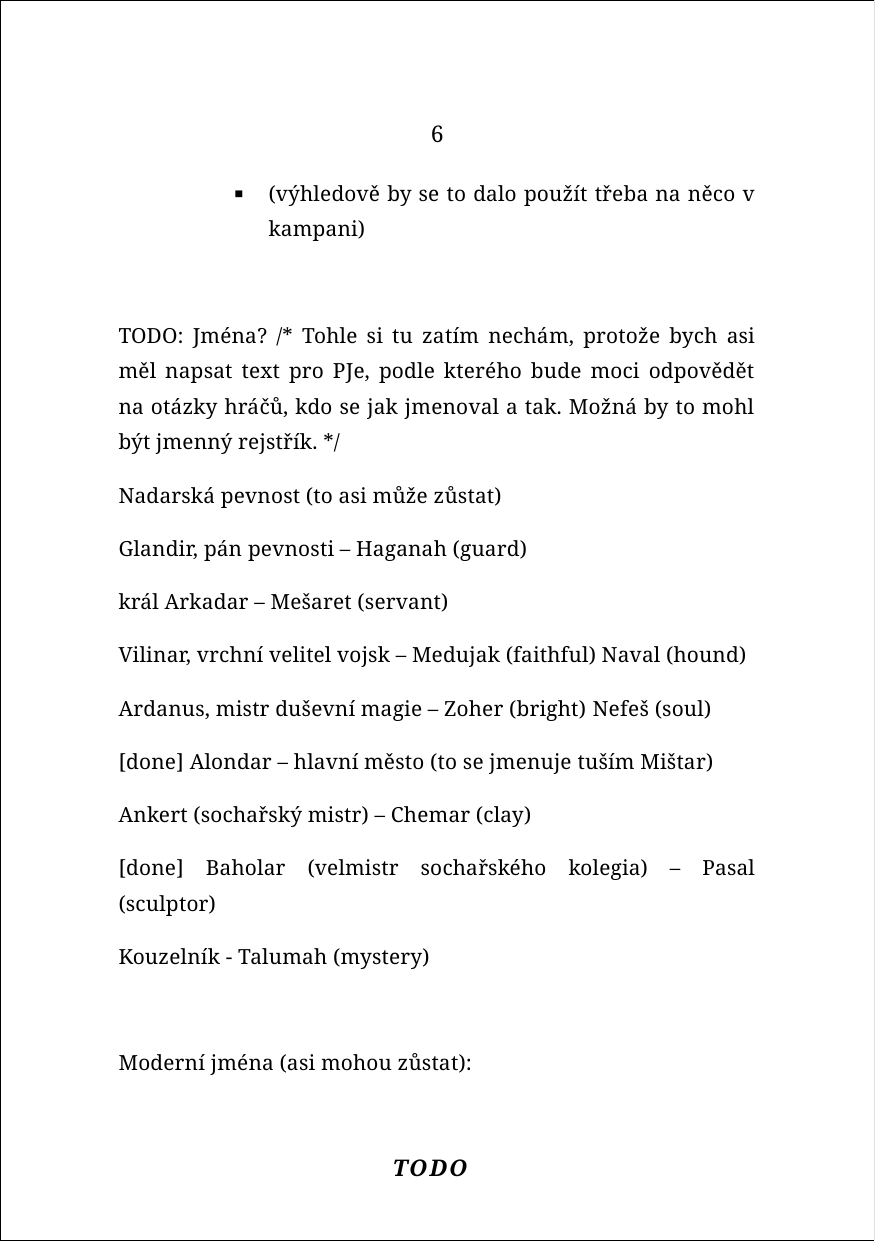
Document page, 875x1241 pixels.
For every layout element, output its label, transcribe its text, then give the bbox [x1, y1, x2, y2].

list (výhledově by se to dalo použít třeba na něco v kampani) [231, 179, 756, 243]
text [done] Baholar (velmistr sochařského kolegia) – Pasal (sculptor) [118, 853, 756, 917]
text TODO: Jména? /* Tohle si tu zatím nechám, protože bych asi měl napsat text pro PJe, podle kterého bude moci odpovědět na otázky hráčů, kdo se jak jmenoval a tak. Možná by to mohl být jmenný rejstřík. */ [118, 321, 756, 456]
text Glandir, pán pevnosti – Haganah (guard) [118, 534, 756, 562]
text Nadarská pevnost (to asi může zůstat) [118, 481, 756, 509]
text [done] Alondar – hlavní město (to se jmenuje tuším Mištar) [118, 747, 756, 775]
text Moderní jména (asi mohou zůstat): [118, 1048, 756, 1077]
text Ankert (sochařský mistr) – Chemar (clay) [118, 800, 756, 828]
text Vilinar, vrchní velitel vojsk – Medujak (faithful) Naval (hound) [118, 640, 756, 669]
text Ardanus, mistr duševní magie – Zoher (bright) Nefeš (soul) [118, 694, 756, 722]
text Kouzelník - Talumah (mystery) [118, 942, 756, 971]
text král Arkadar – Mešaret (servant) [118, 587, 756, 616]
